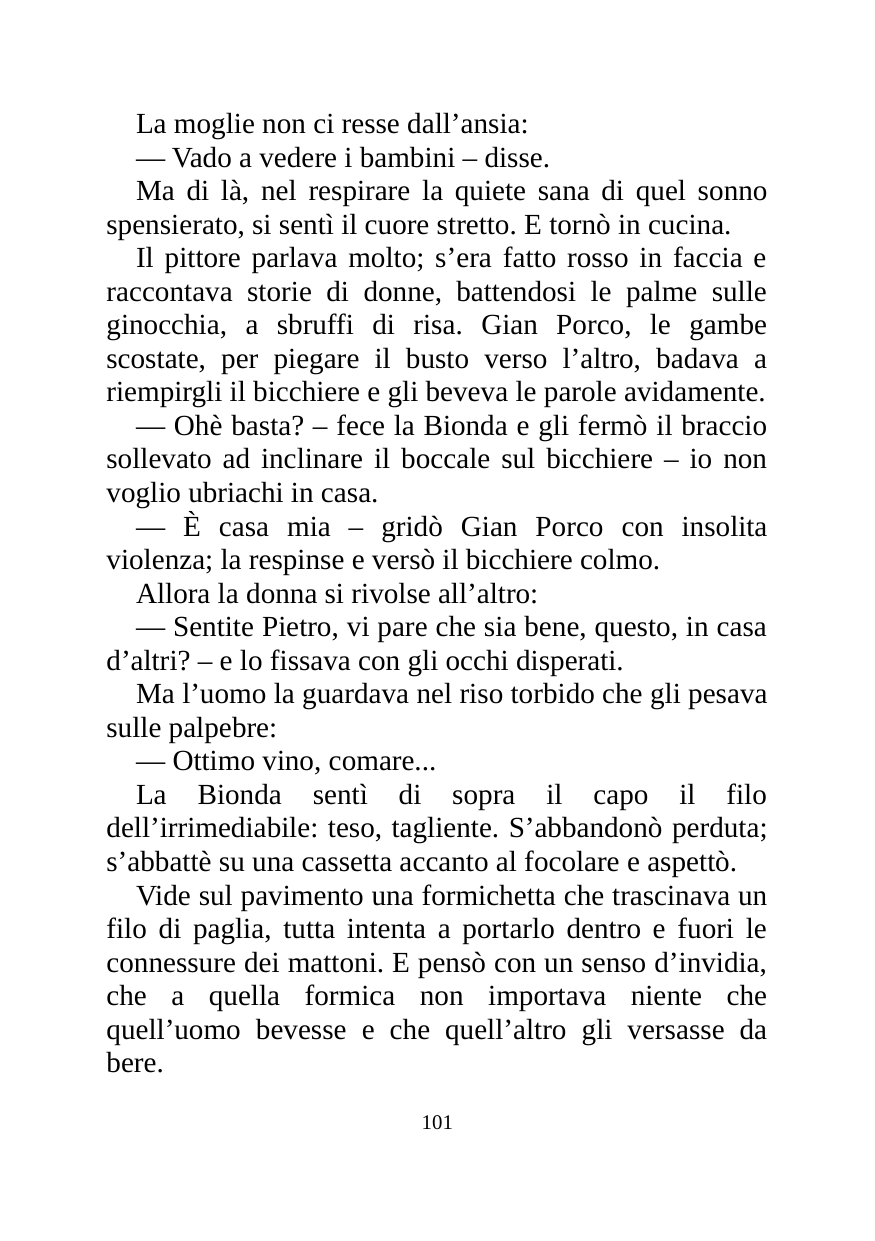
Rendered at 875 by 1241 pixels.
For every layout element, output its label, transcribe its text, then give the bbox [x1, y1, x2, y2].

text Allora la donna si rivolse all’altro: [106, 576, 768, 609]
text La Bionda sentì di sopra il capo il filo dell’irrimediabile: teso, tagliente. S’abbandonò perduta; s’abbattè su una cassetta accanto al focolare e aspettò. [106, 777, 768, 878]
text — Vado a vedere i bambini – disse. [106, 140, 768, 173]
text Ma di là, nel respirare la quiete sana di quel sonno spensierato, si sentì il cuore stretto. E tornò in cucina. [106, 173, 768, 240]
text Il pittore parlava molto; s’era fatto rosso in faccia e raccontava storie di donne, battendosi le palme sulle ginocchia, a sbruffi di risa. Gian Porco, le gambe scostate, per piegare il busto verso l’altro, badava a riempirgli il bicchiere e gli beveva le parole avidamente. [106, 240, 768, 408]
text — Sentite Pietro, vi pare che sia bene, questo, in casa d’altri? – e lo fissava con gli occhi disperati. [106, 609, 768, 676]
text — Ottimo vino, comare... [106, 743, 768, 777]
text — È casa mia – gridò Gian Porco con insolita violenza; la respinse e versò il bicchiere colmo. [106, 509, 768, 576]
text Ma l’uomo la guardava nel riso torbido che gli pesava sulle palpebre: [106, 676, 768, 743]
text La moglie non ci resse dall’ansia: [106, 106, 768, 140]
text — Ohè basta? – fece la Bionda e gli fermò il braccio sollevato ad inclinare il boccale sul bicchiere – io non voglio ubriachi in casa. [106, 408, 768, 509]
text Vide sul pavimento una formichetta che trascinava un filo di paglia, tutta intenta a portarlo dentro e fuori le connessure dei mattoni. E pensò con un senso d’invidia, che a quella formica non importava niente che quell’uomo bevesse e che quell’altro gli versasse da bere. [106, 878, 768, 1079]
